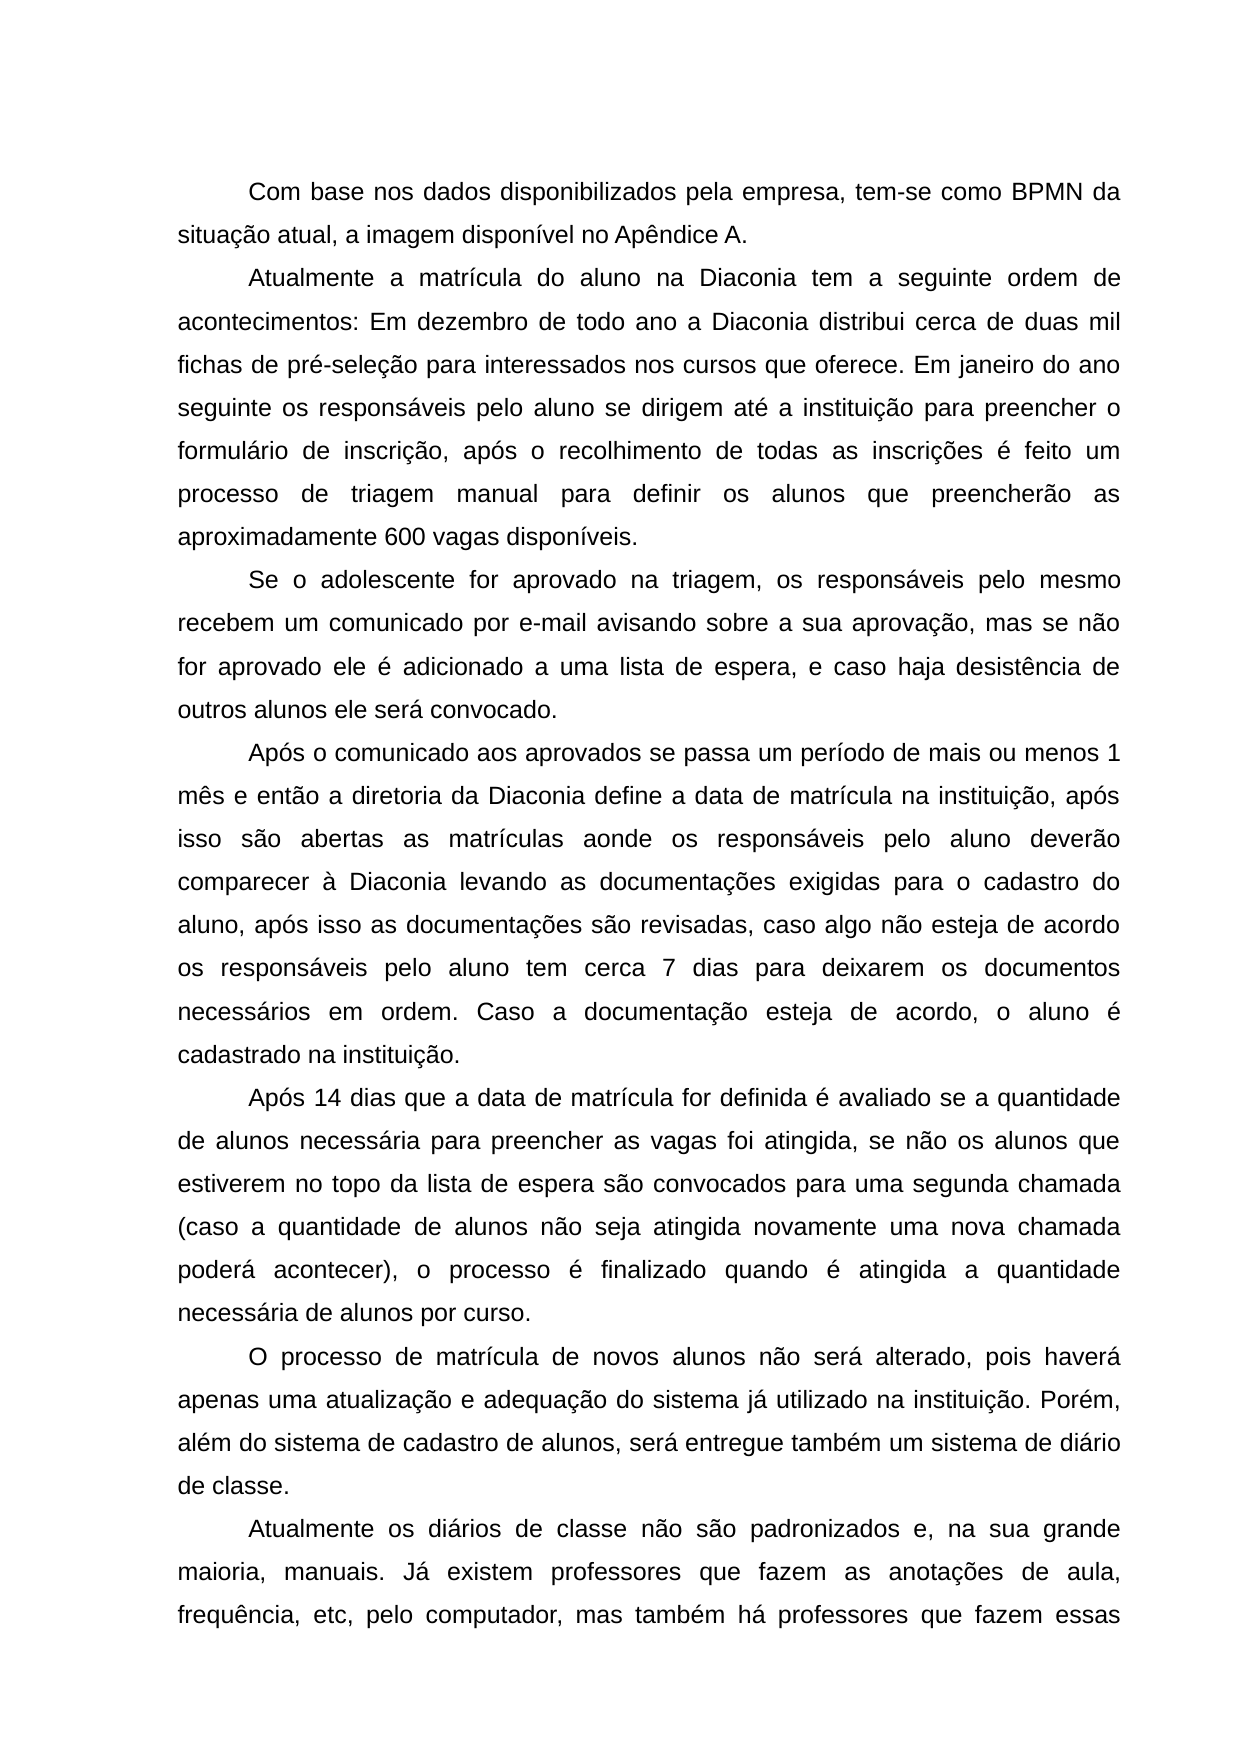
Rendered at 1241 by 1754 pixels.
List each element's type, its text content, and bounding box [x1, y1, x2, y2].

text Após 14 dias que a data de matrícula for definida é avaliado se a quantidade de alunos necessária para preencher as vagas foi atingida, se não os alunos que estiverem no topo da lista de espera são convocados para uma segunda chamada (caso a quantidade de alunos não seja atingida novamente uma nova chamada poderá acontecer), o processo é finalizado quando é atingida a quantidade necessária de alunos por curso. [177, 1083, 1122, 1327]
text Após o comunicado aos aprovados se passa um período de mais ou menos 1 mês e então a diretoria da Diaconia define a data de matrícula na instituição, após isso são abertas as matrículas aonde os responsáveis pelo aluno deverão comparecer à Diaconia levando as documentações exigidas para o cadastro do aluno, após isso as documentações são revisadas, caso algo não esteja de acordo os responsáveis pelo aluno tem cerca 7 dias para deixarem os documentos necessários em ordem. Caso a documentação esteja de acordo, o aluno é cadastrado na instituição. [177, 738, 1122, 1068]
text Se o adolescente for aprovado na triagem, os responsáveis pelo mesmo recebem um comunicado por e-mail avisando sobre a sua aprovação, mas se não for aprovado ele é adicionado a uma lista de espera, e caso haja desistência de outros alunos ele será convocado. [177, 565, 1122, 723]
text Com base nos dados disponibilizados pela empresa, tem-se como BPMN da situação atual, a imagem disponível no Apêndice A. [177, 177, 1122, 249]
text Atualmente os diários de classe não são padronizados e, na sua grande maioria, manuais. Já existem professores que fazem as anotações de aula, frequência, etc, pelo computador, mas também há professores que fazem essas [177, 1514, 1122, 1629]
text Atualmente a matrícula do aluno na Diaconia tem a seguinte ordem de acontecimentos: Em dezembro de todo ano a Diaconia distribui cerca de duas mil fichas de pré-seleção para interessados nos cursos que oferece. Em janeiro do ano seguinte os responsáveis pelo aluno se dirigem até a instituição para preencher o formulário de inscrição, após o recolhimento de todas as inscrições é feito um processo de triagem manual para definir os alunos que preencherão as aproximadamente 600 vagas disponíveis. [177, 263, 1122, 551]
text O processo de matrícula de novos alunos não será alterado, pois haverá apenas uma atualização e adequação do sistema já utilizado na instituição. Porém, além do sistema de cadastro de alunos, será entregue também um sistema de diário de classe. [177, 1342, 1122, 1500]
